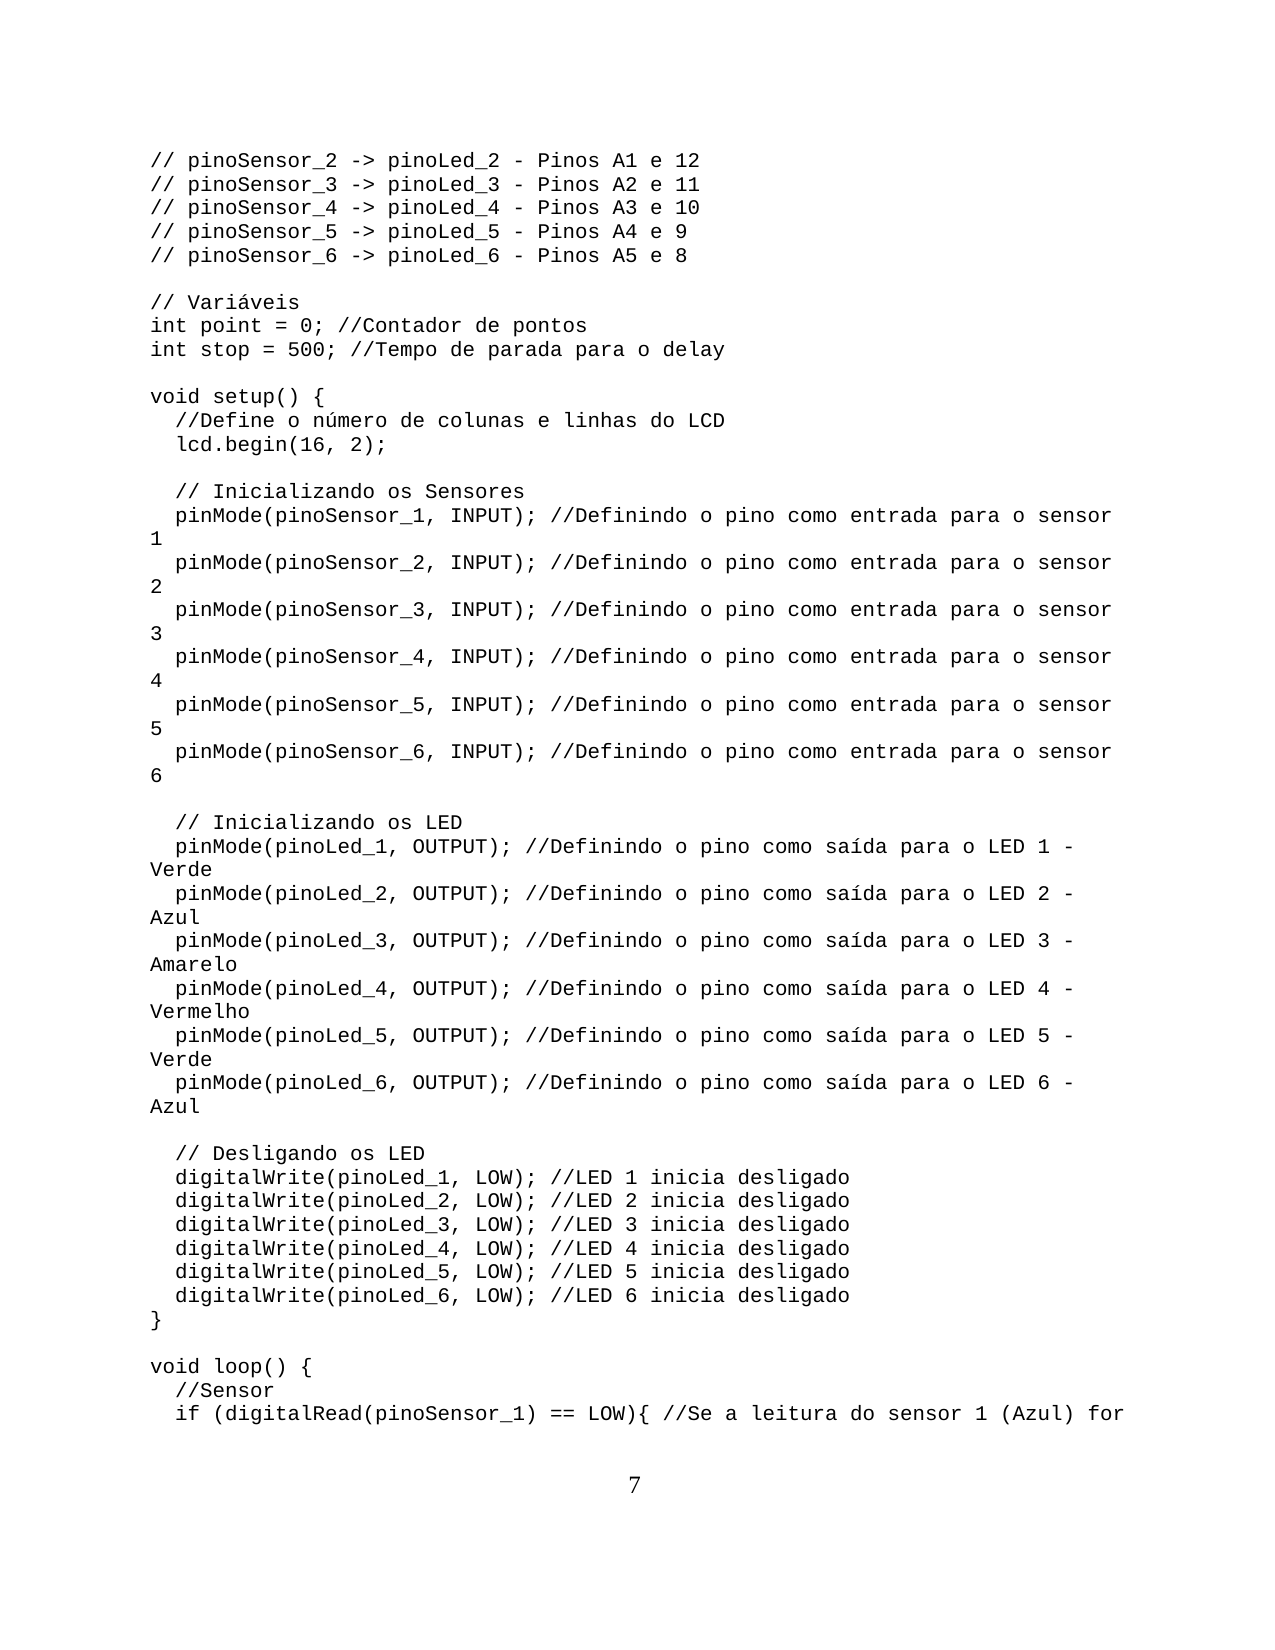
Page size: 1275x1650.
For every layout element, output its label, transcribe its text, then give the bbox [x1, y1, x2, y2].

text // pinoSensor_5 -> pinoLed_5 - Pinos A4 e 9 [150, 221, 1125, 244]
text // pinoSensor_6 -> pinoLed_6 - Pinos A5 e 8 [150, 244, 1125, 268]
text // pinoSensor_3 -> pinoLed_3 - Pinos A2 e 11 [150, 174, 1125, 197]
text pinMode(pinoSensor_1, INPUT); //Definindo o pino como entrada para o sensor 1 [150, 505, 1125, 552]
text //Sensor [150, 1379, 1125, 1403]
text if (digitalRead(pinoSensor_1) == LOW){ //Se a leitura do sensor 1 (Azul) for [150, 1403, 1125, 1427]
text } [150, 1309, 1125, 1332]
text void loop() { [150, 1356, 1125, 1379]
text pinMode(pinoSensor_5, INPUT); //Definindo o pino como entrada para o sensor 5 [150, 694, 1125, 741]
text // Desligando os LED [150, 1143, 1125, 1167]
text pinMode(pinoSensor_4, INPUT); //Definindo o pino como entrada para o sensor 4 [150, 647, 1125, 694]
text pinMode(pinoLed_1, OUTPUT); //Definindo o pino como saída para o LED 1 - Verde [150, 836, 1125, 883]
text // Variáveis [150, 292, 1125, 316]
text lcd.begin(16, 2); [150, 434, 1125, 457]
text pinMode(pinoSensor_6, INPUT); //Definindo o pino como entrada para o sensor 6 [150, 741, 1125, 788]
text digitalWrite(pinoLed_1, LOW); //LED 1 inicia desligado [150, 1167, 1125, 1190]
text // Inicializando os Sensores [150, 481, 1125, 505]
text int stop = 500; //Tempo de parada para o delay [150, 339, 1125, 363]
text // Inicializando os LED [150, 812, 1125, 836]
text pinMode(pinoSensor_2, INPUT); //Definindo o pino como entrada para o sensor 2 [150, 552, 1125, 599]
text digitalWrite(pinoLed_3, LOW); //LED 3 inicia desligado [150, 1214, 1125, 1238]
text int point = 0; //Contador de pontos [150, 316, 1125, 339]
text digitalWrite(pinoLed_6, LOW); //LED 6 inicia desligado [150, 1285, 1125, 1309]
text // pinoSensor_4 -> pinoLed_4 - Pinos A3 e 10 [150, 197, 1125, 221]
text pinMode(pinoLed_2, OUTPUT); //Definindo o pino como saída para o LED 2 - Azul [150, 883, 1125, 930]
text //Define o número de colunas e linhas do LCD [150, 410, 1125, 434]
text pinMode(pinoLed_6, OUTPUT); //Definindo o pino como saída para o LED 6 - Azul [150, 1072, 1125, 1119]
text digitalWrite(pinoLed_5, LOW); //LED 5 inicia desligado [150, 1261, 1125, 1285]
text void setup() { [150, 386, 1125, 410]
text pinMode(pinoLed_5, OUTPUT); //Definindo o pino como saída para o LED 5 - Verde [150, 1025, 1125, 1072]
text digitalWrite(pinoLed_4, LOW); //LED 4 inicia desligado [150, 1238, 1125, 1261]
text pinMode(pinoSensor_3, INPUT); //Definindo o pino como entrada para o sensor 3 [150, 599, 1125, 647]
text pinMode(pinoLed_4, OUTPUT); //Definindo o pino como saída para o LED 4 - Vermelho [150, 978, 1125, 1025]
text // pinoSensor_2 -> pinoLed_2 - Pinos A1 e 12 [150, 150, 1125, 174]
text digitalWrite(pinoLed_2, LOW); //LED 2 inicia desligado [150, 1190, 1125, 1214]
text pinMode(pinoLed_3, OUTPUT); //Definindo o pino como saída para o LED 3 - Amarelo [150, 930, 1125, 978]
